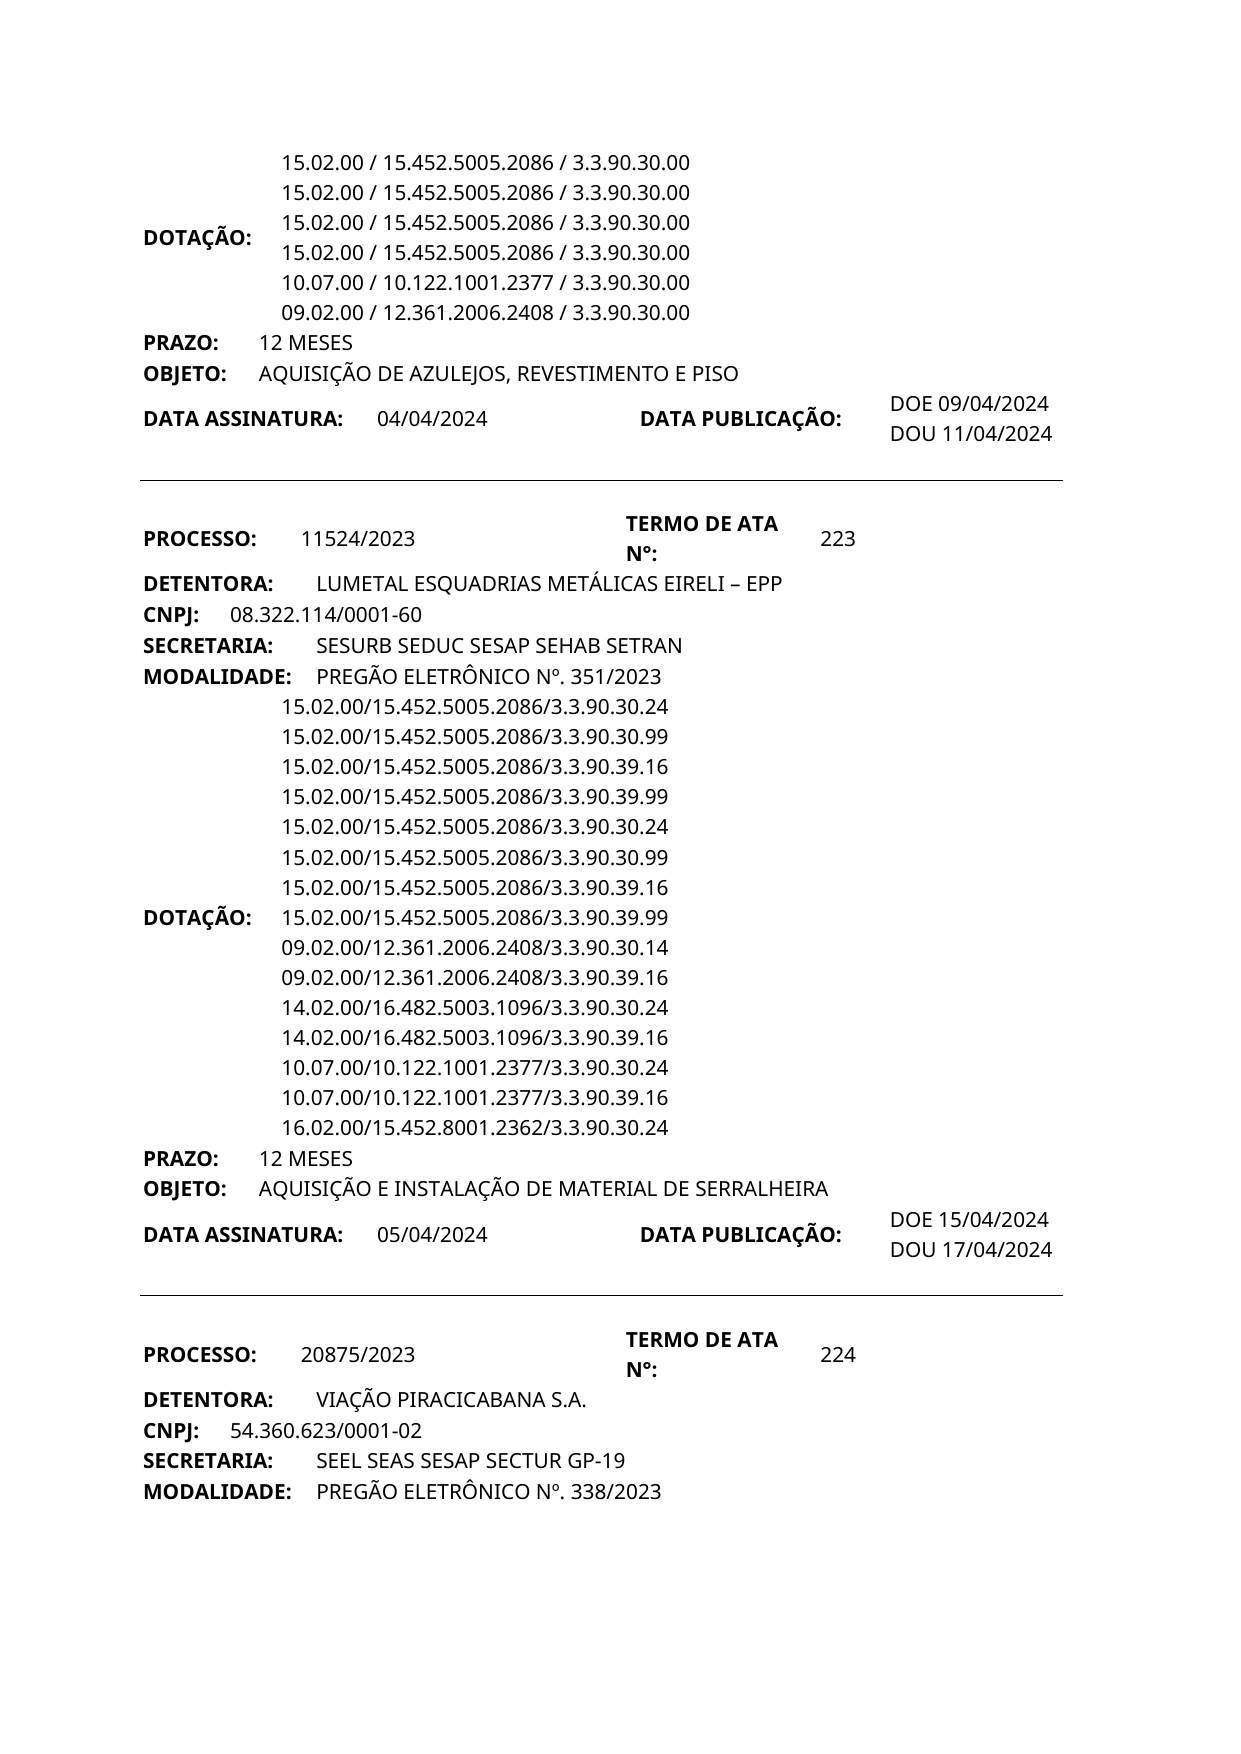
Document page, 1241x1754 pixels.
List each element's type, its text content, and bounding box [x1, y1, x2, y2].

table_cell AQUISIÇÃO DE AZULEJOS, REVESTIMENTO E PISO [251, 359, 1104, 389]
table_cell PREGÃO ELETRÔNICO Nº. 351/2023 [309, 661, 1104, 692]
table_cell SEEL SEAS SESAP SECTUR GP-19 [309, 1446, 1104, 1477]
table_cell 15.02.00/15.452.5005.2086/3.3.90.30.24 15.02.00/15.452.5005.2086/3.3.90.30.99 15.02.00/15.452.5005.2086/3.3.90.39.16 15.02.00/15.452.5005.2086/3.3.90.39.99 15.02.00/15.452.5005.2086/3.3.90.30.24 15.02.00/15.452.5005.2086/3.3.90.30.99 15.02.00/15.452.5005.2086/3.3.90.39.16 15.02.00/15.452.5005.2086/3.3.90.39.99 09.02.00/12.361.2006.2408/3.3.90.30.14 09.02.00/12.361.2006.2408/3.3.90.39.16 14.02.00/16.482.5003.1096/3.3.90.30.24 14.02.00/16.482.5003.1096/3.3.90.39.16 10.07.00/10.122.1001.2377/3.3.90.30.24 10.07.00/10.122.1001.2377/3.3.90.39.16 16.02.00/15.452.8001.2362/3.3.90.30.24 [274, 692, 1104, 1143]
table_cell 04/04/2024 [370, 389, 632, 449]
table_cell 12 meses [251, 328, 1104, 359]
table_cell SECRETARIA: [136, 631, 309, 661]
table_cell 54.360.623/0001-02 [223, 1415, 1104, 1446]
table_cell MODALIDADE: [136, 661, 309, 692]
table_cell DATA ASSINATURA: [136, 389, 369, 449]
table_cell SECRETARIA: [136, 1446, 309, 1477]
table_cell DETENTORA: [136, 569, 309, 600]
table_cell DOE 15/04/2024 DOU 17/04/2024 [882, 1205, 1104, 1265]
table_cell 05/04/2024 [370, 1205, 632, 1265]
table_cell doe 09/04/2024 dou 11/04/2024 [882, 389, 1104, 449]
table_cell DATA PUBLICAÇÃO: [632, 1205, 882, 1265]
table_header 224 [813, 1325, 1104, 1384]
table_cell DATA ASSINATURA: [136, 1205, 369, 1265]
table_cell DOTAÇÃO: [136, 148, 274, 328]
table_cell VIAÇÃO PIRACICABANA S.A. [309, 1385, 1104, 1415]
table_header PROCESSO: [136, 509, 293, 569]
table_header TERMO DE ATA N°: [618, 509, 813, 569]
table_cell PREGÃO ELETRÔNICO Nº. 338/2023 [309, 1477, 1104, 1507]
table_cell 12 meses [251, 1143, 1104, 1174]
table_cell 08.322.114/0001-60 [223, 600, 1104, 631]
table_cell LUMETAL ESQUADRIAS METÁLICAS EIRELI – EPP [309, 569, 1104, 600]
table_cell DETENTORA: [136, 1385, 309, 1415]
table_header 11524/2023 [293, 509, 618, 569]
table_cell DATA PUBLICAÇÃO: [632, 389, 882, 449]
table_cell DOTAÇÃO: [136, 692, 274, 1143]
table_cell AQUISIÇÃO E INSTALAÇÃO DE MATERIAL DE SERRALHEIRA [251, 1174, 1104, 1205]
table_header TERMO DE ATA N°: [618, 1325, 813, 1384]
table_cell CNPJ: [136, 600, 222, 631]
table_cell 15.02.00 / 15.452.5005.2086 / 3.3.90.30.00 15.02.00 / 15.452.5005.2086 / 3.3.90.30.00 15.02.00 / 15.452.5005.2086 / 3.3.90.30.00 15.02.00 / 15.452.5005.2086 / 3.3.90.30.00 10.07.00 / 10.122.1001.2377 / 3.3.90.30.00 09.02.00 / 12.361.2006.2408 / 3.3.90.30.00 [274, 148, 1104, 328]
table_cell sesurb seduc sesap sehab setran [309, 631, 1104, 661]
table_header 223 [813, 509, 1104, 569]
table_cell PRAZO: [136, 328, 251, 359]
table_cell MODALIDADE: [136, 1477, 309, 1507]
table_header 20875/2023 [293, 1325, 618, 1384]
table_cell CNPJ: [136, 1415, 222, 1446]
table_cell OBJETO: [136, 1174, 251, 1205]
table_cell OBJETO: [136, 359, 251, 389]
table_header PROCESSO: [136, 1325, 293, 1384]
table_cell PRAZO: [136, 1143, 251, 1174]
